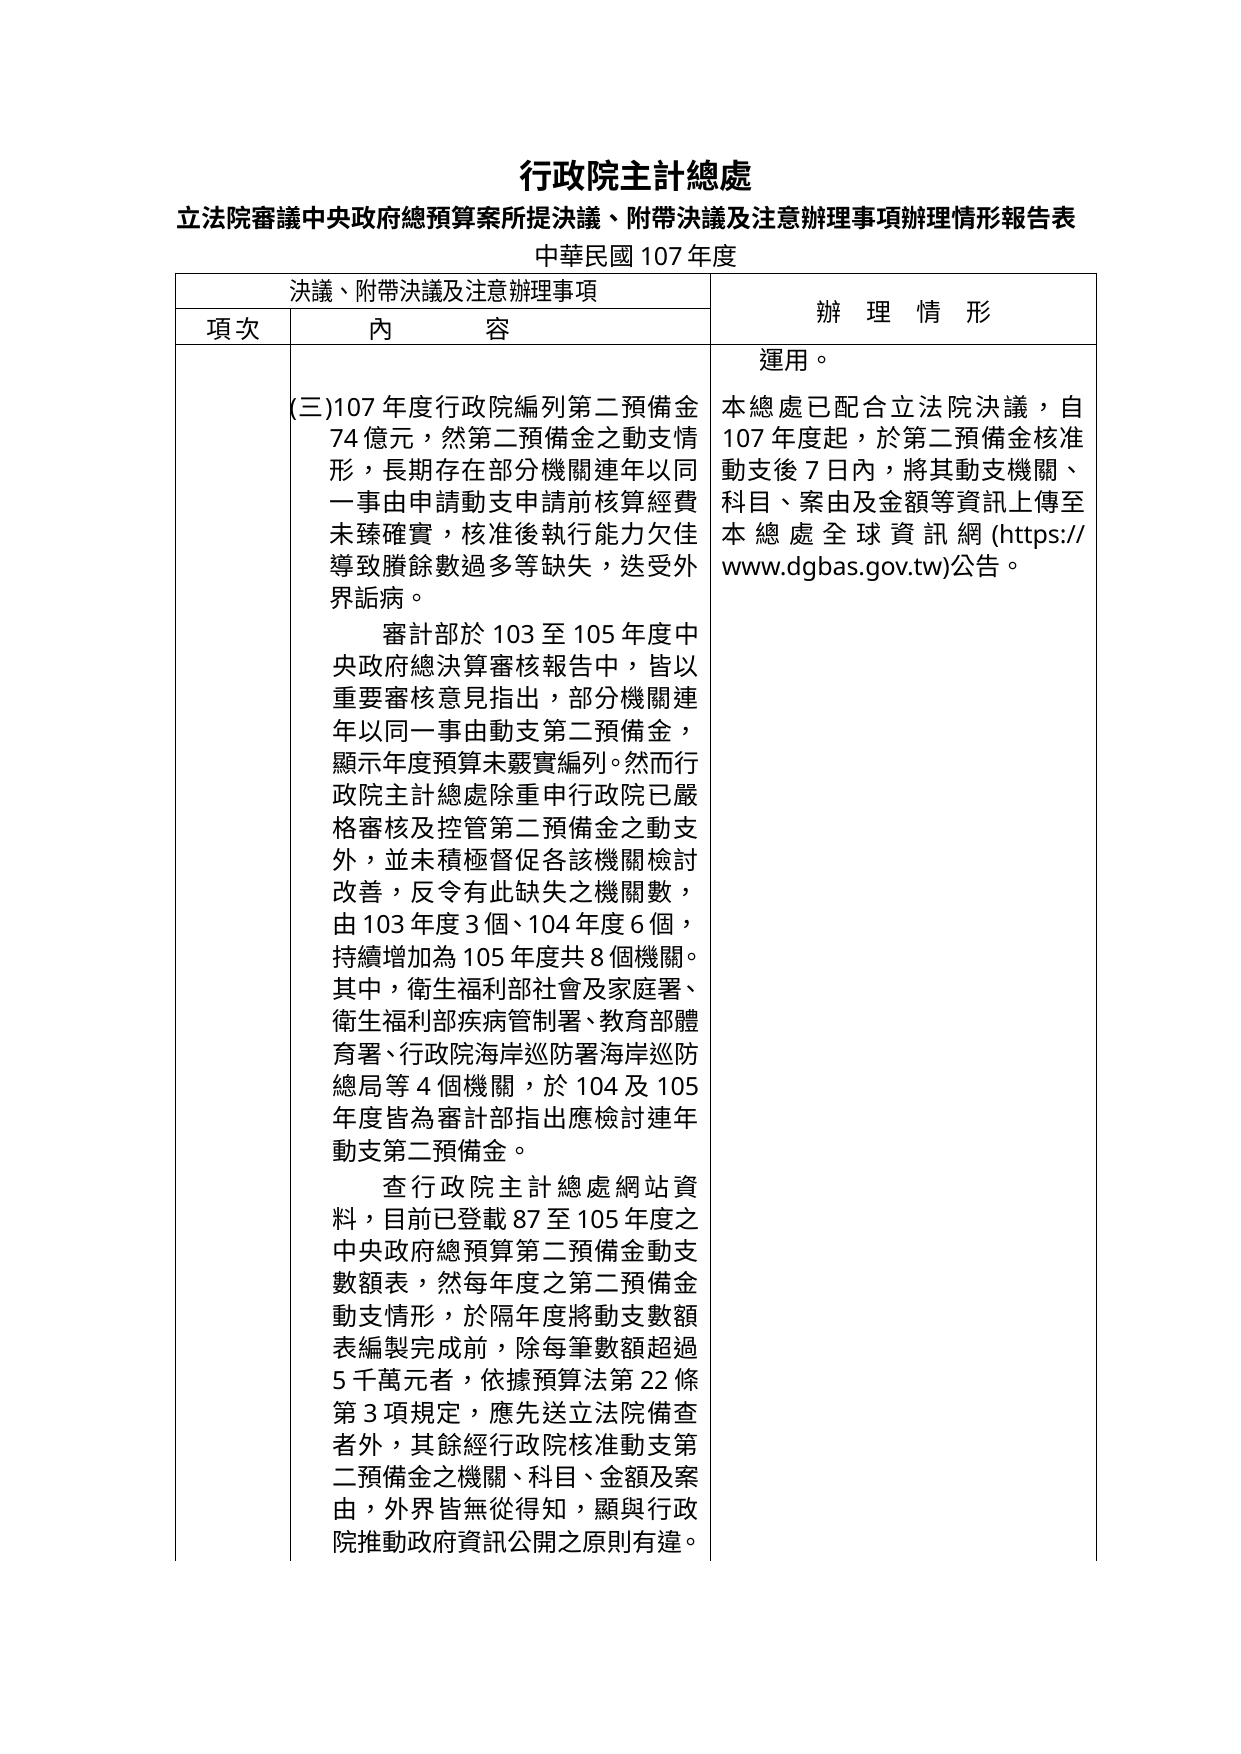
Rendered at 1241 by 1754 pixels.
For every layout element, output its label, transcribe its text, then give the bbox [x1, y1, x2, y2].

table_header 行政院主計總處 立法院審議中央政府總預算案所提決議、附帶決議及注意辦理事項辦理情形報告表 中華民國107年度 [175, 150, 1096, 273]
table_cell 本總處已配合立法院決議，自107年度起，於第二預備金核准動支後7日內，將其動支機關、科目、案由及金額等資訊上傳至本總處全球資訊網(https://www.dgbas.gov.tw)公告。 [711, 391, 1096, 1561]
table_cell 內 容 [291, 309, 710, 344]
table_cell 決議、附帶決議及注意辦理事項 [176, 274, 710, 308]
table_cell [176, 391, 290, 1561]
table_cell (三)107年度行政院編列第二預備金74億元，然第二預備金之動支情形，長期存在部分機關連年以同一事由申請動支申請前核算經費未臻確實，核准後執行能力欠佳導致賸餘數過多等缺失，迭受外界詬病。 審計部於103至105年度中央政府總決算審核報告中，皆以重要審核意見指出，部分機關連年以同一事由動支第二預備金，顯示年度預算未覈實編列。然而行政院主計總處除重申行政院已嚴格審核及控管第二預備金之動支外，並未積極督促各該機關檢討改善，反令有此缺失之機關數，由103年度3個、104年度6個，持續增加為105年度共8個機關。其中，衛生福利部社會及家庭署、衛生福利部疾病管制署、教育部體育署、行政院海岸巡防署海岸巡防總局等4個機關，於104及105年度皆為審計部指出應檢討連年動支第二預備金。 查行政院主計總處網站資料，目前已登載87至105年度之中央政府總預算第二預備金動支數額表，然每年度之第二預備金動支情形，於隔年度將動支數額表編製完成前，除每筆數額超過5千萬元者，依據預算法第22條第3項規定，應先送立法院備查者外，其餘經行政院核准動支第二預備金之機關、科目、金額及案由，外界皆無從得知，顯與行政院推動政府資訊公開之原則有違。 [291, 391, 710, 1561]
table_cell 辦理情形 [711, 274, 1096, 344]
table_cell 項次 [176, 309, 290, 344]
table_cell [291, 345, 710, 391]
table_cell 運用。 [711, 345, 1096, 391]
table_cell [176, 345, 290, 391]
